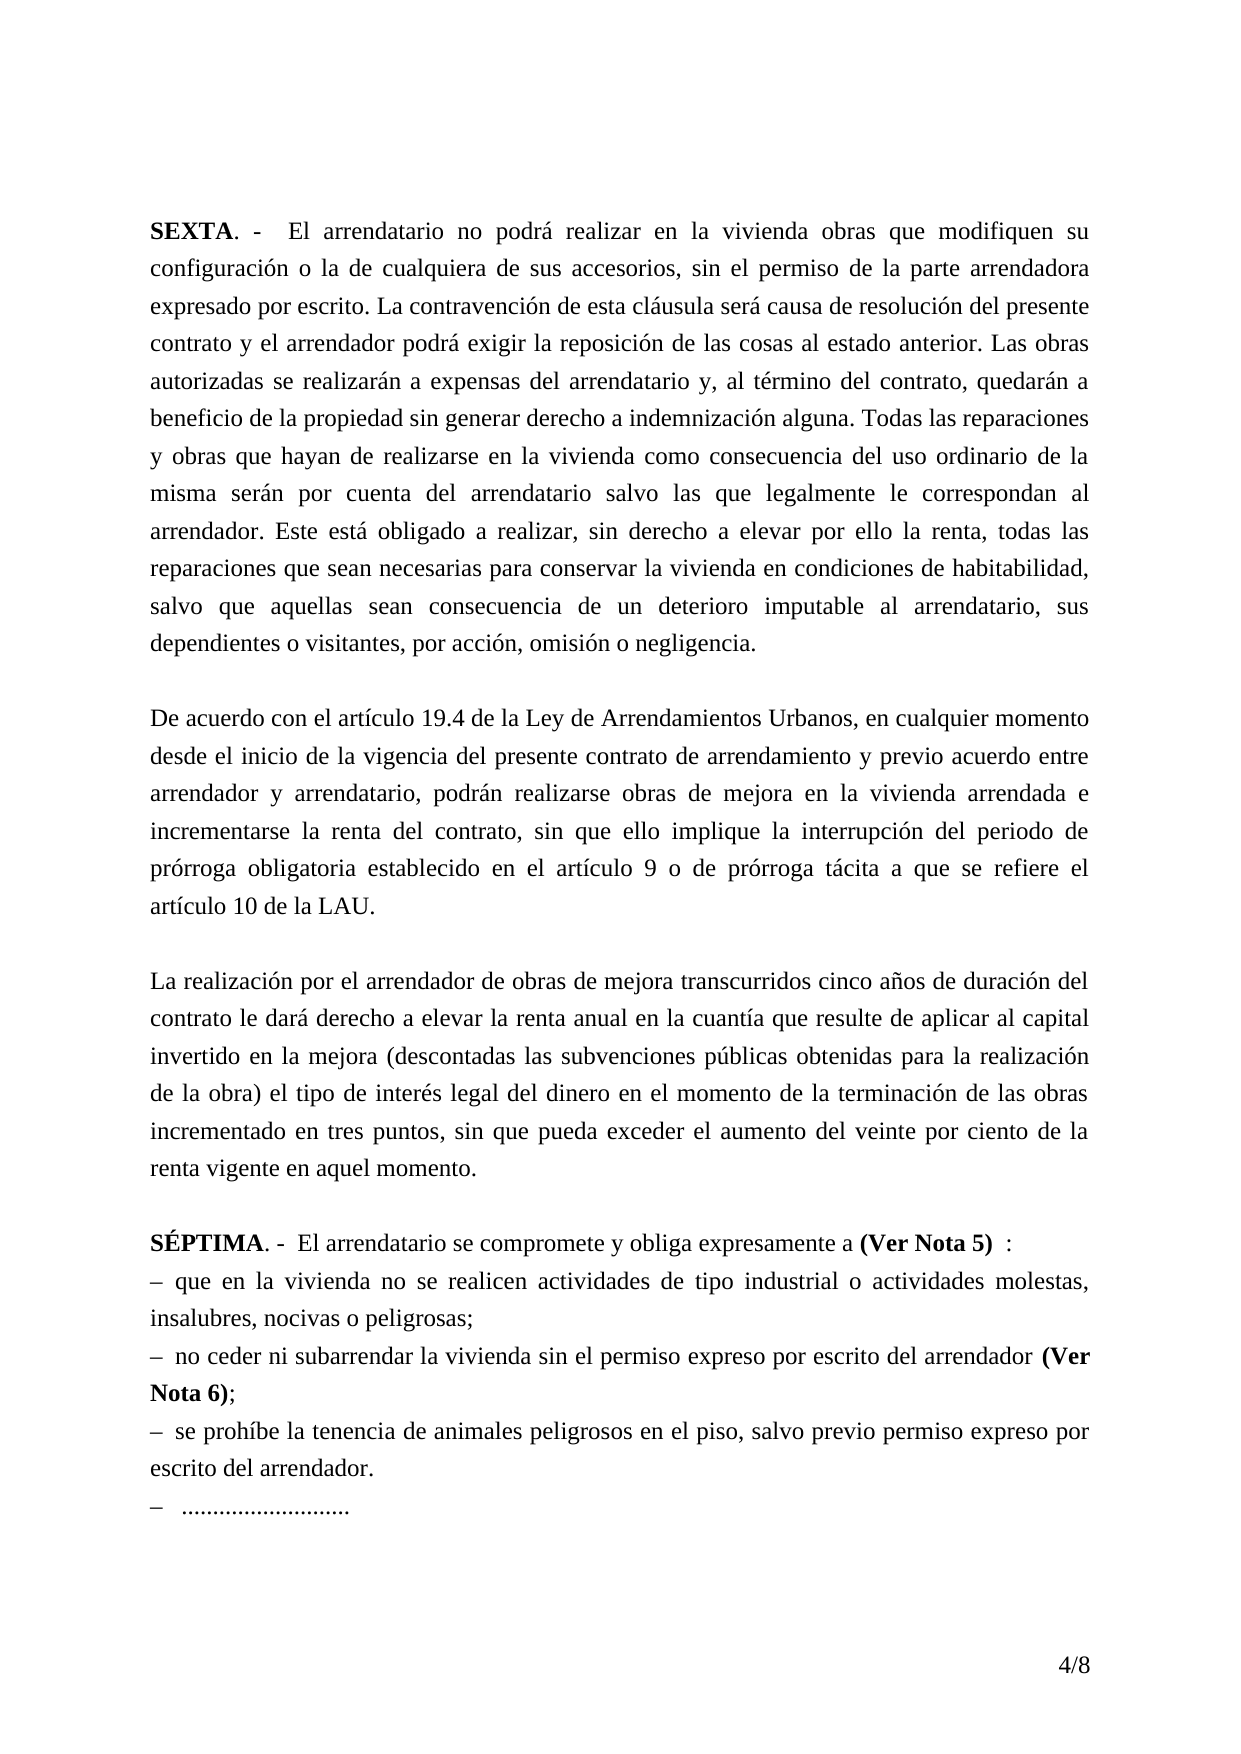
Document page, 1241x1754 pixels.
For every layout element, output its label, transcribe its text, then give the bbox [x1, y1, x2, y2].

text – no ceder ni subarrendar la vivienda sin el permiso expreso por escrito del arrendador (Ver Nota 6); [150, 1337, 1090, 1412]
text – que en la vivienda no se realicen actividades de tipo industrial o actividades molestas, insalubres, nocivas o peligrosas; [150, 1262, 1090, 1337]
text De acuerdo con el artículo 19.4 de la Ley de Arrendamientos Urbanos, en cualquier momento desde el inicio de la vigencia del presente contrato de arrendamiento y previo acuerdo entre arrendador y arrendatario, podrán realizarse obras de mejora en la vivienda arrendada e incrementarse la renta del contrato, sin que ello implique la interrupción del periodo de prórroga obligatoria establecido en el artículo 9 o de prórroga tácita a que se refiere el artículo 10 de la LAU. [150, 699, 1090, 924]
text – se prohíbe la tenencia de animales peligrosos en el piso, salvo previo permiso expreso por escrito del arrendador. [150, 1412, 1090, 1487]
text La realización por el arrendador de obras de mejora transcurridos cinco años de duración del contrato le dará derecho a elevar la renta anual en la cuantía que resulte de aplicar al capital invertido en la mejora (descontadas las subvenciones públicas obtenidas para la realización de la obra) el tipo de interés legal del dinero en el momento de la terminación de las obras incrementado en tres puntos, sin que pueda exceder el aumento del veinte por ciento de la renta vigente en aquel momento. [150, 962, 1090, 1187]
text SEXTA. - El arrendatario no podrá realizar en la vivienda obras que modifiquen su configuración o la de cualquiera de sus accesorios, sin el permiso de la parte arrendadora expresado por escrito. La contravención de esta cláusula será causa de resolución del presente contrato y el arrendador podrá exigir la reposición de las cosas al estado anterior. Las obras autorizadas se realizarán a expensas del arrendatario y, al término del contrato, quedarán a beneficio de la propiedad sin generar derecho a indemnización alguna. Todas las reparaciones y obras que hayan de realizarse en la vivienda como consecuencia del uso ordinario de la misma serán por cuenta del arrendatario salvo las que legalmente le correspondan al arrendador. Este está obligado a realizar, sin derecho a elevar por ello la renta, todas las reparaciones que sean necesarias para conservar la vivienda en condiciones de habitabilidad, salvo que aquellas sean consecuencia de un deterioro imputable al arrendatario, sus dependientes o visitantes, por acción, omisión o negligencia. [150, 212, 1090, 662]
text – ........................... [150, 1487, 1090, 1524]
text SÉPTIMA. - El arrendatario se compromete y obliga expresamente a (Ver Nota 5) : [150, 1224, 1090, 1262]
